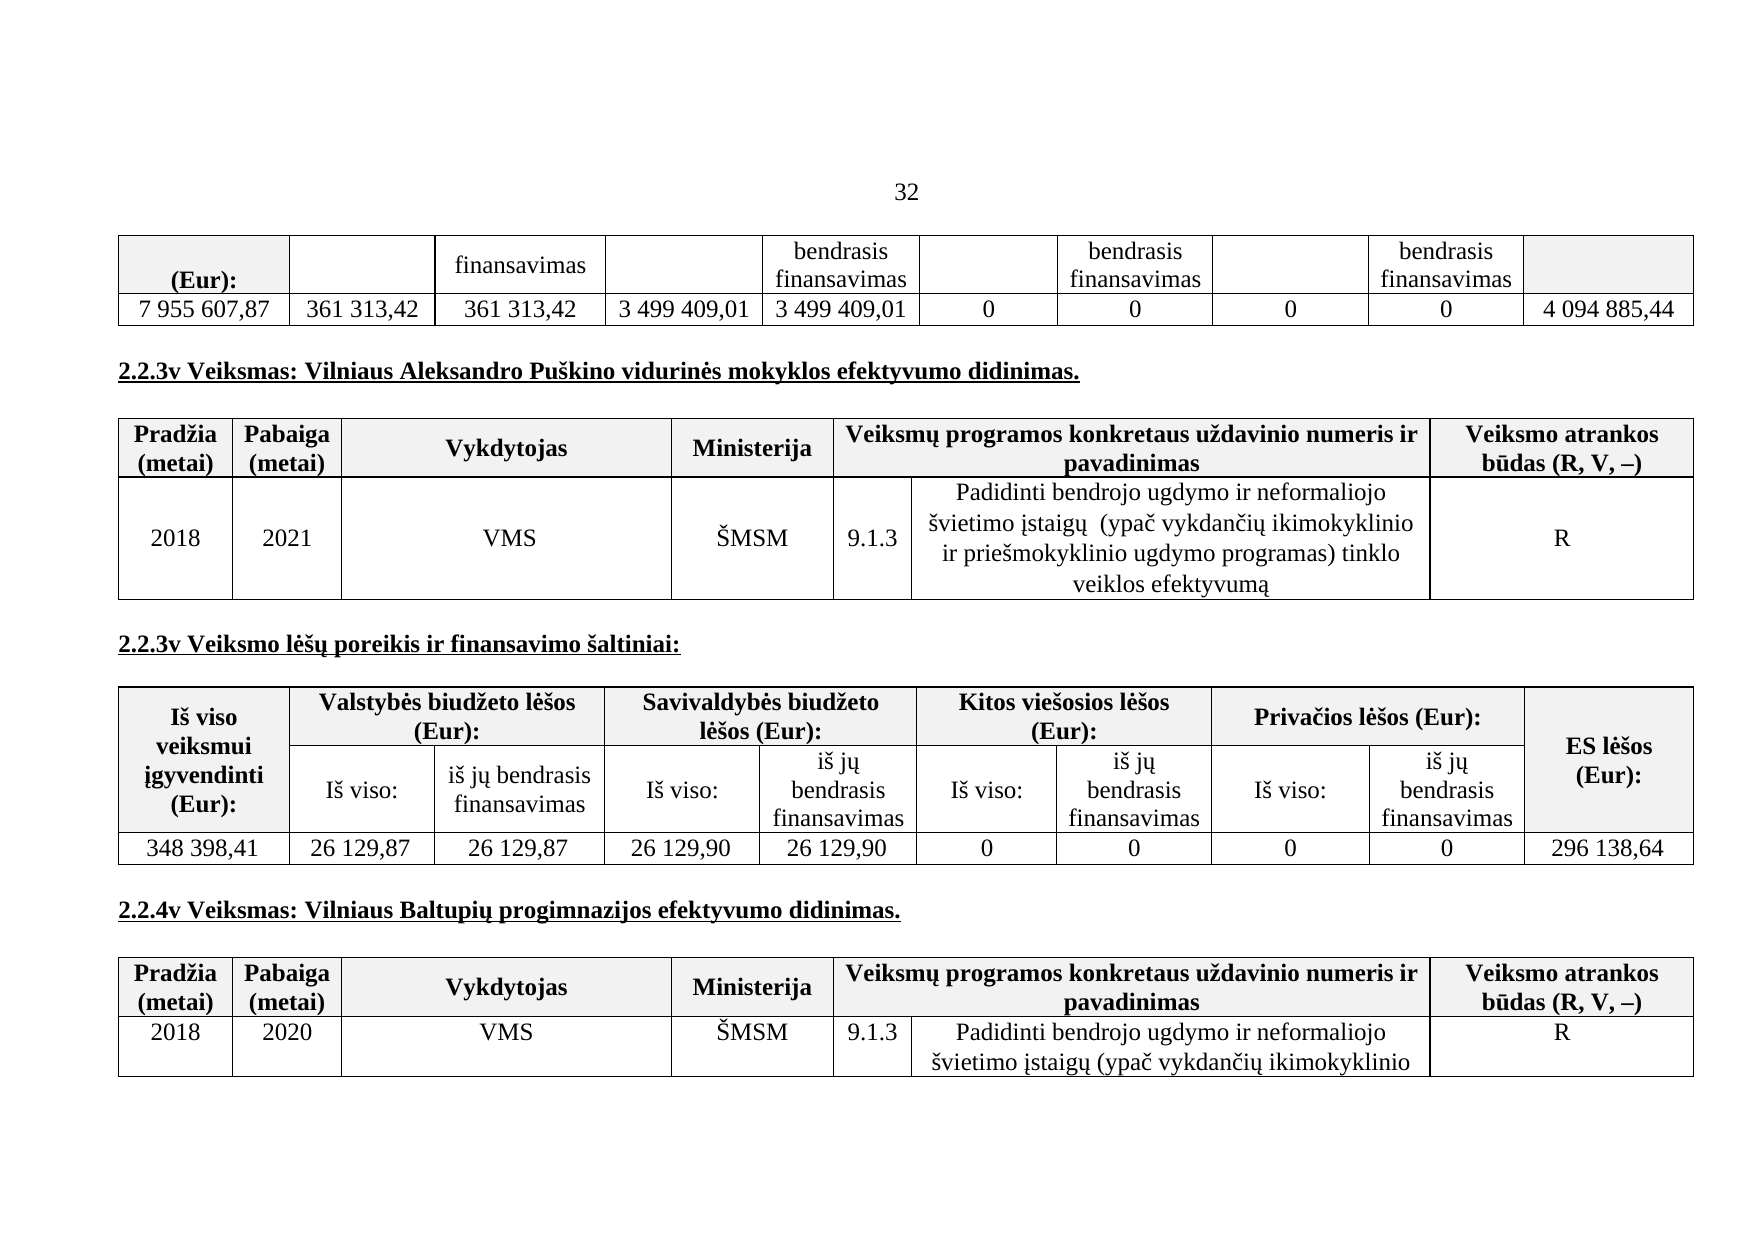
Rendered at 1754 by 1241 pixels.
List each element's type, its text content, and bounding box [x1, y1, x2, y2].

table_cell Iš viso: [290, 746, 434, 832]
table_cell ŠMSM [672, 478, 833, 599]
table_cell 9.1.3 [834, 1017, 911, 1076]
table_cell 9.1.3 [834, 478, 911, 599]
table_cell Iš viso: [917, 746, 1056, 832]
table_header ES lėšos (Eur): [1525, 688, 1693, 832]
table_cell 0 [1370, 833, 1524, 864]
table_header Veiksmo atrankos būdas (R, V, –) [1431, 958, 1693, 1016]
table_cell Padidinti bendrojo ugdymo ir neformaliojo švietimo įstaigų (ypač vykdančių ikimokyklinio ir priešmokyklinio ugdymo programas) tinklo veiklos efektyvumą [912, 478, 1429, 599]
table_cell 0 [920, 294, 1057, 325]
table_cell 0 [917, 833, 1056, 864]
table_header Savivaldybės biudžeto lėšos (Eur): [605, 688, 916, 745]
table_cell R [1431, 478, 1693, 599]
table_cell 0 [1058, 294, 1212, 325]
table_cell finansavimas [436, 236, 605, 293]
table_cell 2018 [119, 478, 232, 599]
table_cell 3 499 409,01 [606, 294, 762, 325]
table_cell 2020 [233, 1017, 341, 1076]
table_header Ministerija [672, 419, 833, 476]
table_cell [920, 236, 1057, 293]
table_cell iš jų bendrasis finansavimas [435, 746, 604, 832]
table_cell Padidinti bendrojo ugdymo ir neformaliojo švietimo įstaigų (ypač vykdančių ikimokyklinio [912, 1017, 1429, 1076]
table_cell R [1431, 1017, 1693, 1076]
table_cell 26 129,87 [435, 833, 604, 864]
table_cell 26 129,87 [290, 833, 434, 864]
table_cell 0 [1213, 294, 1368, 325]
text 2.2.3v Veiksmo lėšų poreikis ir finansavimo šaltiniai: [118, 629, 1695, 658]
table_header Ministerija [672, 958, 833, 1016]
table_header Pabaiga (metai) [233, 419, 341, 476]
table_header Vykdytojas [342, 958, 671, 1016]
table_cell iš jų bendrasis finansavimas [1370, 746, 1524, 832]
table_header Pradžia (metai) [119, 958, 232, 1016]
table_cell iš jų bendrasis finansavimas [760, 746, 916, 832]
table_header Pradžia (metai) [119, 419, 232, 476]
table_header Veiksmų programos konkretaus uždavinio numeris ir pavadinimas [834, 419, 1429, 476]
table_header Privačios lėšos (Eur): [1212, 688, 1524, 745]
table_cell 0 [1369, 294, 1523, 325]
table_cell ŠMSM [672, 1017, 833, 1076]
table_cell 26 129,90 [760, 833, 916, 864]
table_cell [290, 236, 434, 293]
table_cell [1213, 236, 1368, 293]
table_cell 361 313,42 [436, 294, 605, 325]
table_cell 26 129,90 [605, 833, 759, 864]
table_cell bendrasis finansavimas [1369, 236, 1523, 293]
table_cell 3 499 409,01 [763, 294, 919, 325]
table_cell bendrasis finansavimas [1058, 236, 1212, 293]
table_cell iš jų bendrasis finansavimas [1057, 746, 1211, 832]
table_header Valstybės biudžeto lėšos (Eur): [290, 688, 604, 745]
table_header Kitos viešosios lėšos (Eur): [917, 688, 1211, 745]
text 2.2.3v Veiksmas: Vilniaus Aleksandro Puškino vidurinės mokyklos efektyvumo didinimas. [118, 356, 1695, 385]
table_cell 4 094 885,44 [1524, 294, 1693, 325]
table_header (Eur): [119, 236, 289, 293]
table_cell 361 313,42 [290, 294, 434, 325]
table_cell 0 [1057, 833, 1211, 864]
table_cell 0 [1212, 833, 1369, 864]
table_header Veiksmų programos konkretaus uždavinio numeris ir pavadinimas [834, 958, 1429, 1016]
table_cell 348 398,41 [119, 833, 289, 864]
table_cell bendrasis finansavimas [763, 236, 919, 293]
table_cell VMS [342, 1017, 671, 1076]
table_cell Iš viso: [605, 746, 759, 832]
table_cell 296 138,64 [1525, 833, 1693, 864]
text 2.2.4v Veiksmas: Vilniaus Baltupių progimnazijos efektyvumo didinimas. [118, 896, 1695, 924]
table_cell 2018 [119, 1017, 232, 1076]
table_cell VMS [342, 478, 671, 599]
table_cell Iš viso: [1212, 746, 1369, 832]
table_cell [606, 236, 762, 293]
table_cell 2021 [233, 478, 341, 599]
table_header Veiksmo atrankos būdas (R, V, –) [1431, 419, 1693, 476]
table_header Iš viso veiksmui įgyvendinti (Eur): [119, 688, 289, 832]
table_header Vykdytojas [342, 419, 671, 476]
table_header Pabaiga (metai) [233, 958, 341, 1016]
table_header [1524, 236, 1693, 293]
table_cell 7 955 607,87 [119, 294, 289, 325]
